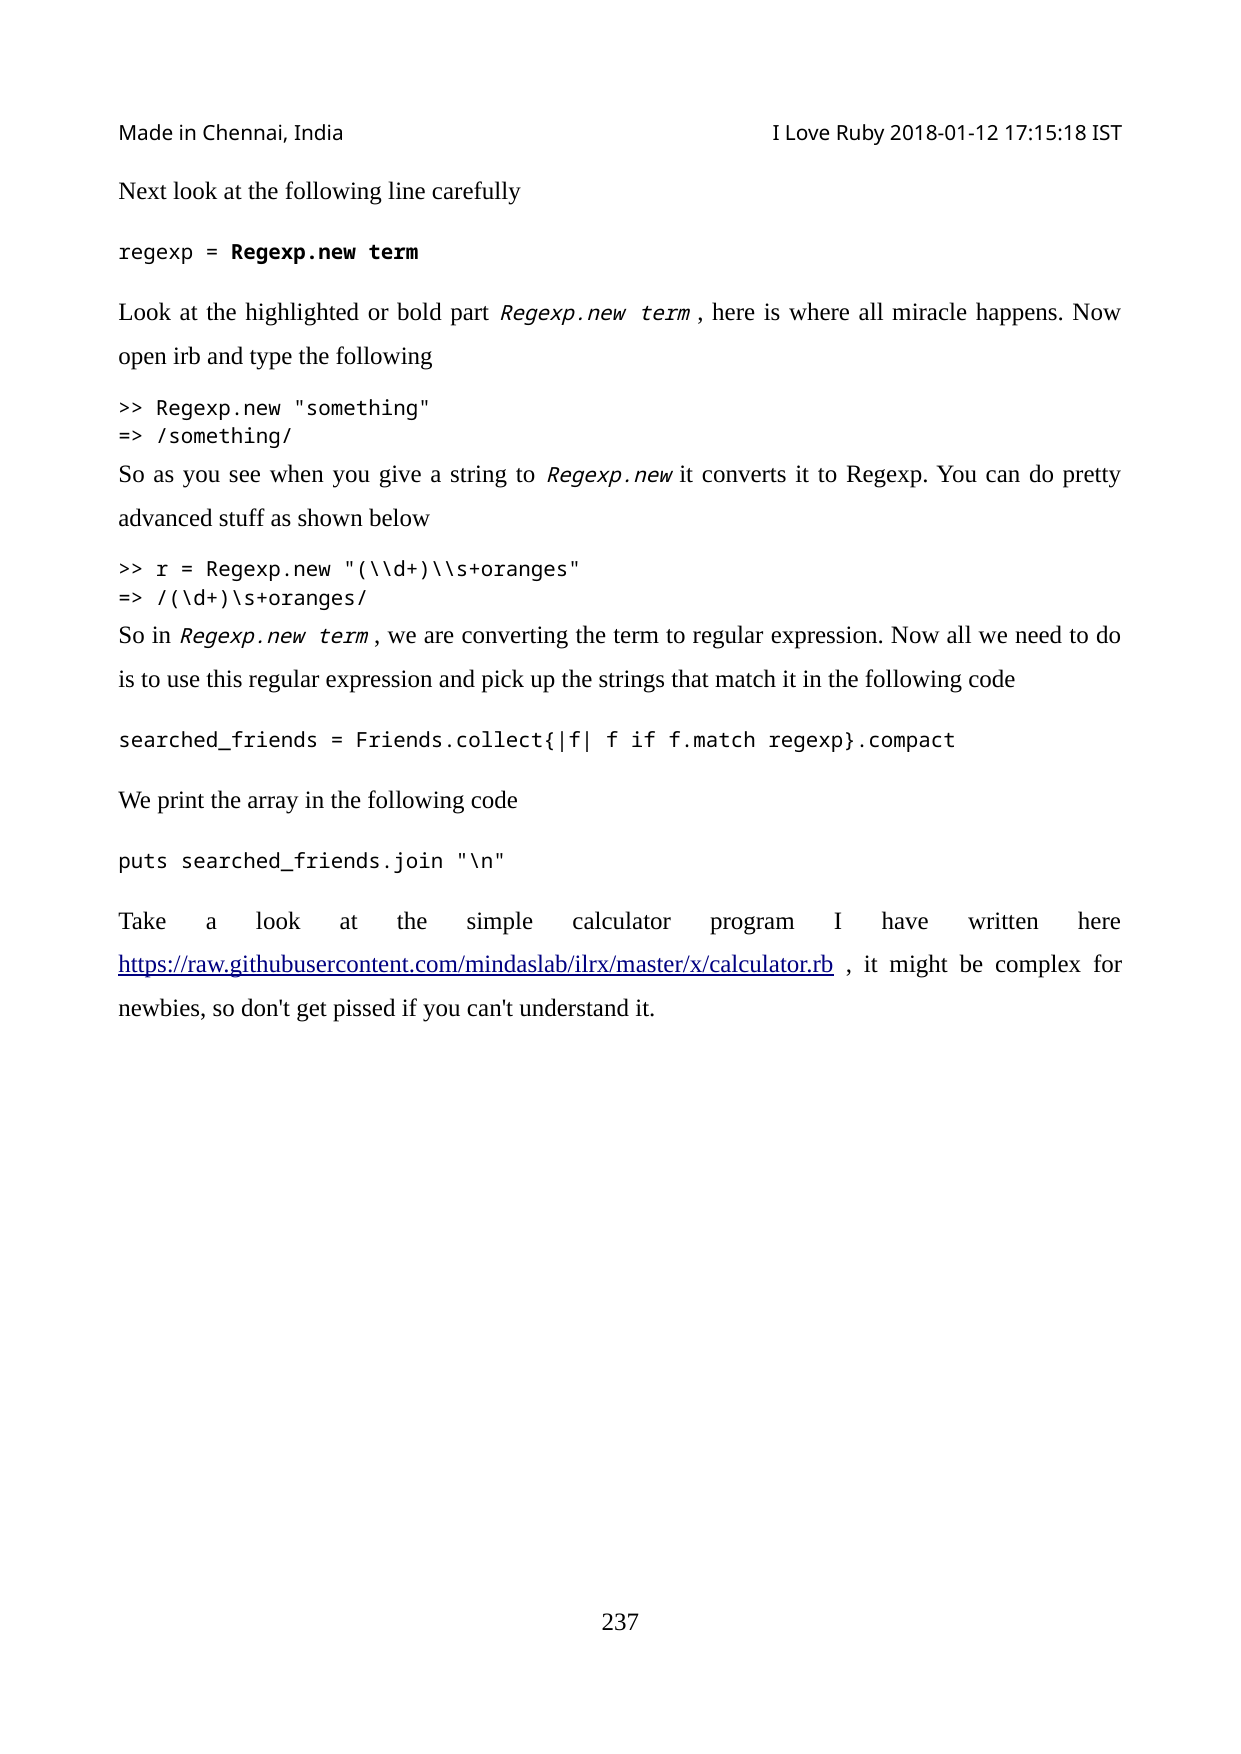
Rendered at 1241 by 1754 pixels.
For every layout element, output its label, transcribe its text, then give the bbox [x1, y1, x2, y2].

text Next look at the following line carefully [118, 176, 1122, 205]
text Take a look at the simple calculator program I have written here https://raw.githubusercontent.com/mindaslab/ilrx/master/x/calculator.rb , it might be complex for newbies, so don't get pissed if you can't understand it. [118, 906, 1122, 1021]
text So in Regexp.new term , we are converting the term to regular expression. Now all we need to do is to use this regular expression and pick up the strings that match it in the following code [118, 620, 1122, 693]
text >> r = Regexp.new "(\\d+)\\s+oranges" [118, 554, 1122, 583]
text => /(\d+)\s+oranges/ [118, 583, 1122, 611]
text puts searched_friends.join "\n" [118, 846, 1122, 874]
text regexp = Regexp.new term [118, 237, 1122, 265]
text searched_friends = Friends.collect{|f| f if f.match regexp}.compact [118, 725, 1122, 753]
text => /something/ [118, 421, 1122, 450]
text So as you see when you give a string to Regexp.new it converts it to Regexp. You can do pretty advanced stuff as shown below [118, 459, 1122, 531]
text We print the array in the following code [118, 785, 1122, 814]
text >> Regexp.new "something" [118, 393, 1122, 421]
text Look at the highlighted or bold part Regexp.new term , here is where all miracle happens. Now open irb and type the following [118, 297, 1122, 370]
